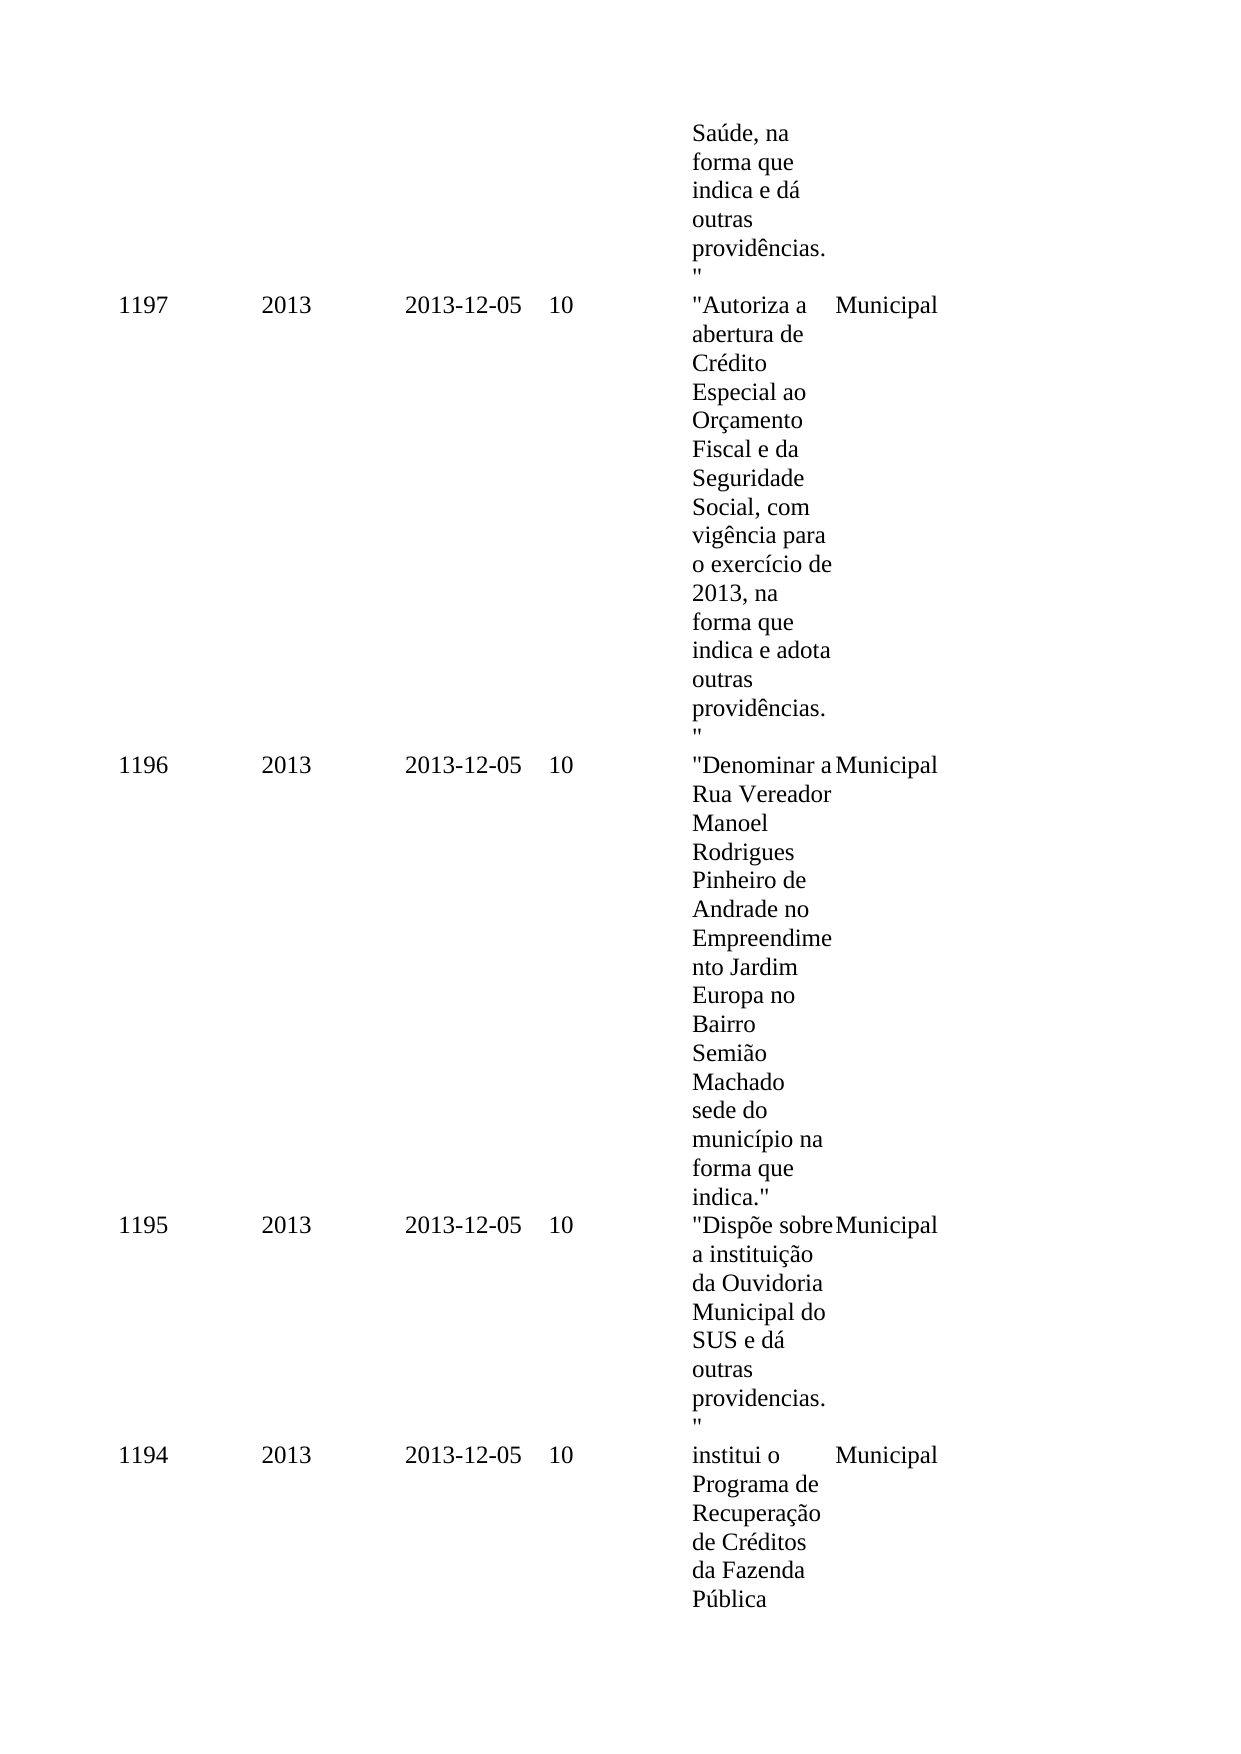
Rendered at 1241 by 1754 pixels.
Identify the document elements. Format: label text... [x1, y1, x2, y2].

table_cell 2013-12-05 [405, 1211, 548, 1441]
table_cell 1194 [118, 1441, 261, 1613]
table_cell [979, 1211, 1122, 1441]
table_cell Municipal [835, 291, 979, 751]
table_cell [979, 118, 1122, 291]
table_cell 10 [548, 1211, 692, 1441]
table_cell 2013 [261, 291, 405, 751]
table_cell [979, 1441, 1122, 1613]
table_cell [261, 118, 405, 291]
table_cell 10 [548, 291, 692, 751]
table_cell Saúde, na forma que indica e dá outras providências." [692, 118, 835, 291]
table_cell 2013-12-05 [405, 751, 548, 1211]
table_cell "Dispõe sobre a instituição da Ouvidoria Municipal do SUS e dá outras providencias." [692, 1211, 835, 1441]
table_cell [979, 751, 1122, 1211]
table_cell 10 [548, 1441, 692, 1613]
table_cell 2013 [261, 751, 405, 1211]
table_cell 2013 [261, 1441, 405, 1613]
table_cell Municipal [835, 751, 979, 1211]
table_cell institui o Programa de Recuperação de Créditos da Fazenda Pública [692, 1441, 835, 1613]
table_cell [548, 118, 692, 291]
table_cell 10 [548, 751, 692, 1211]
table_cell 1197 [118, 291, 261, 751]
table_cell Municipal [835, 1211, 979, 1441]
table_cell [405, 118, 548, 291]
table_cell 1196 [118, 751, 261, 1211]
table_cell Municipal [835, 1441, 979, 1613]
table_cell 2013-12-05 [405, 291, 548, 751]
table_cell 2013 [261, 1211, 405, 1441]
table_cell [118, 118, 261, 291]
table_cell 2013-12-05 [405, 1441, 548, 1613]
table_cell "Denominar a Rua Vereador Manoel Rodrigues Pinheiro de Andrade no Empreendimento Jardim Europa no Bairro Semião Machado sede do município na forma que indica." [692, 751, 835, 1211]
table_cell 1195 [118, 1211, 261, 1441]
table_cell "Autoriza a abertura de Crédito Especial ao Orçamento Fiscal e da Seguridade Social, com vigência para o exercício de 2013, na forma que indica e adota outras providências." [692, 291, 835, 751]
table_cell [979, 291, 1122, 751]
table_cell [835, 118, 979, 291]
